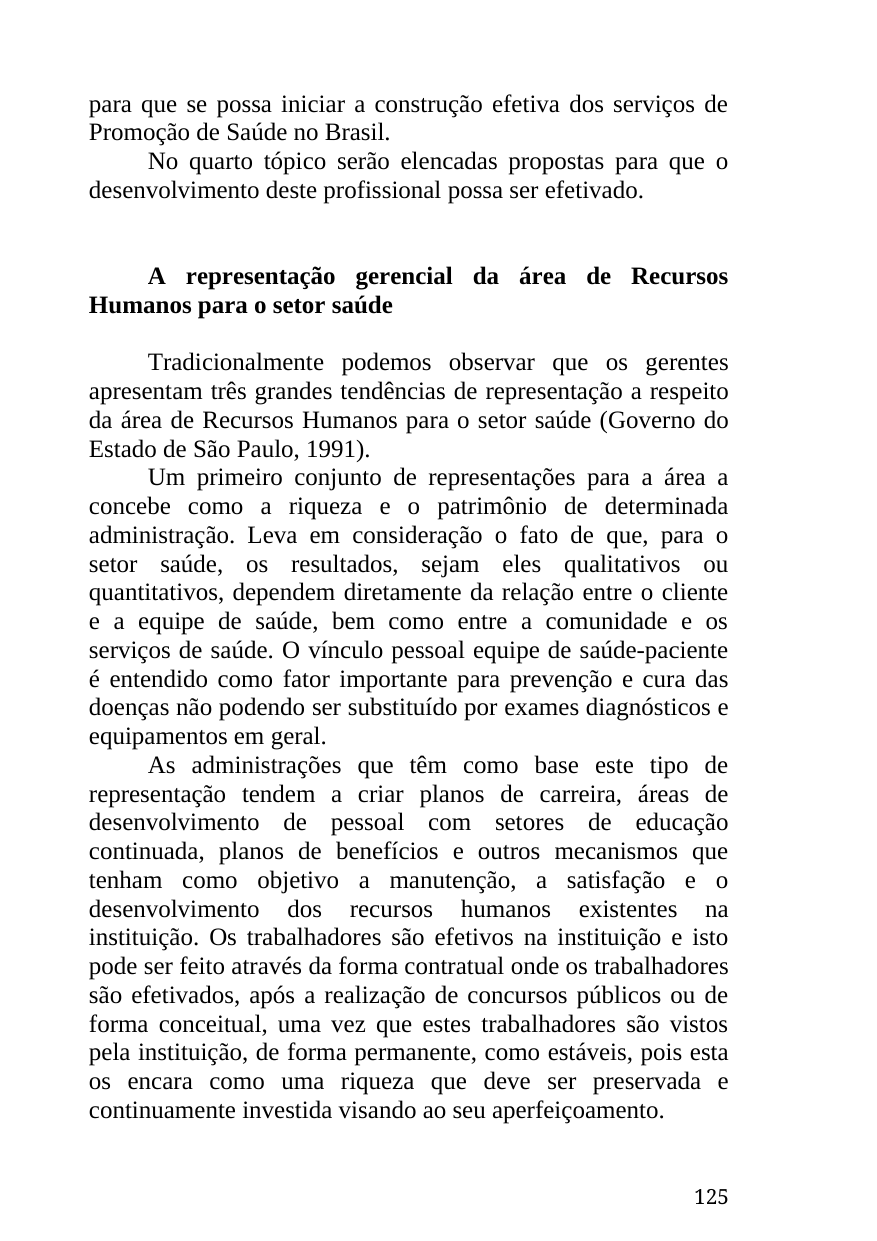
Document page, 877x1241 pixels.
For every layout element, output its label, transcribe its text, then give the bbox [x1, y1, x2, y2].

text As administrações que têm como base este tipo de representação tendem a criar planos de carreira, áreas de desenvolvimento de pessoal com setores de educação continuada, planos de benefícios e outros mecanismos que tenham como objetivo a manutenção, a satisfação e o desenvolvimento dos recursos humanos existentes na instituição. Os trabalhadores são efetivos na instituição e isto pode ser feito através da forma contratual onde os trabalhadores são efetivados, após a realização de concursos públicos ou de forma conceitual, uma vez que estes trabalhadores são vistos pela instituição, de forma permanente, como estáveis, pois esta os encara como uma riqueza que deve ser preservada e continuamente investida visando ao seu aperfeiçoamento. [89, 750, 729, 1124]
text No quarto tópico serão elencadas propostas para que o desenvolvimento deste profissional possa ser efetivado. [89, 146, 729, 204]
text Um primeiro conjunto de representações para a área a concebe como a riqueza e o patrimônio de determinada administração. Leva em consideração o fato de que, para o setor saúde, os resultados, sejam eles qualitativos ou quantitativos, dependem diretamente da relação entre o cliente e a equipe de saúde, bem como entre a comunidade e os serviços de saúde. O vínculo pessoal equipe de saúde-paciente é entendido como fator importante para prevenção e cura das doenças não po­dendo ser substituído por exames diagnósticos e equipamentos em geral. [89, 462, 729, 750]
text Tradicionalmente podemos observar que os gerentes apresentam três grandes tendências de representação a respeito da área de Recursos Humanos para o setor saúde (Governo do Estado de São Paulo, 1991). [89, 347, 729, 462]
text A representação gerencial da área de Recursos Humanos para o setor saúde [89, 261, 729, 319]
text para que se possa iniciar a construção efetiva dos serviços de Promoção de Saúde no Brasil. [89, 89, 729, 146]
